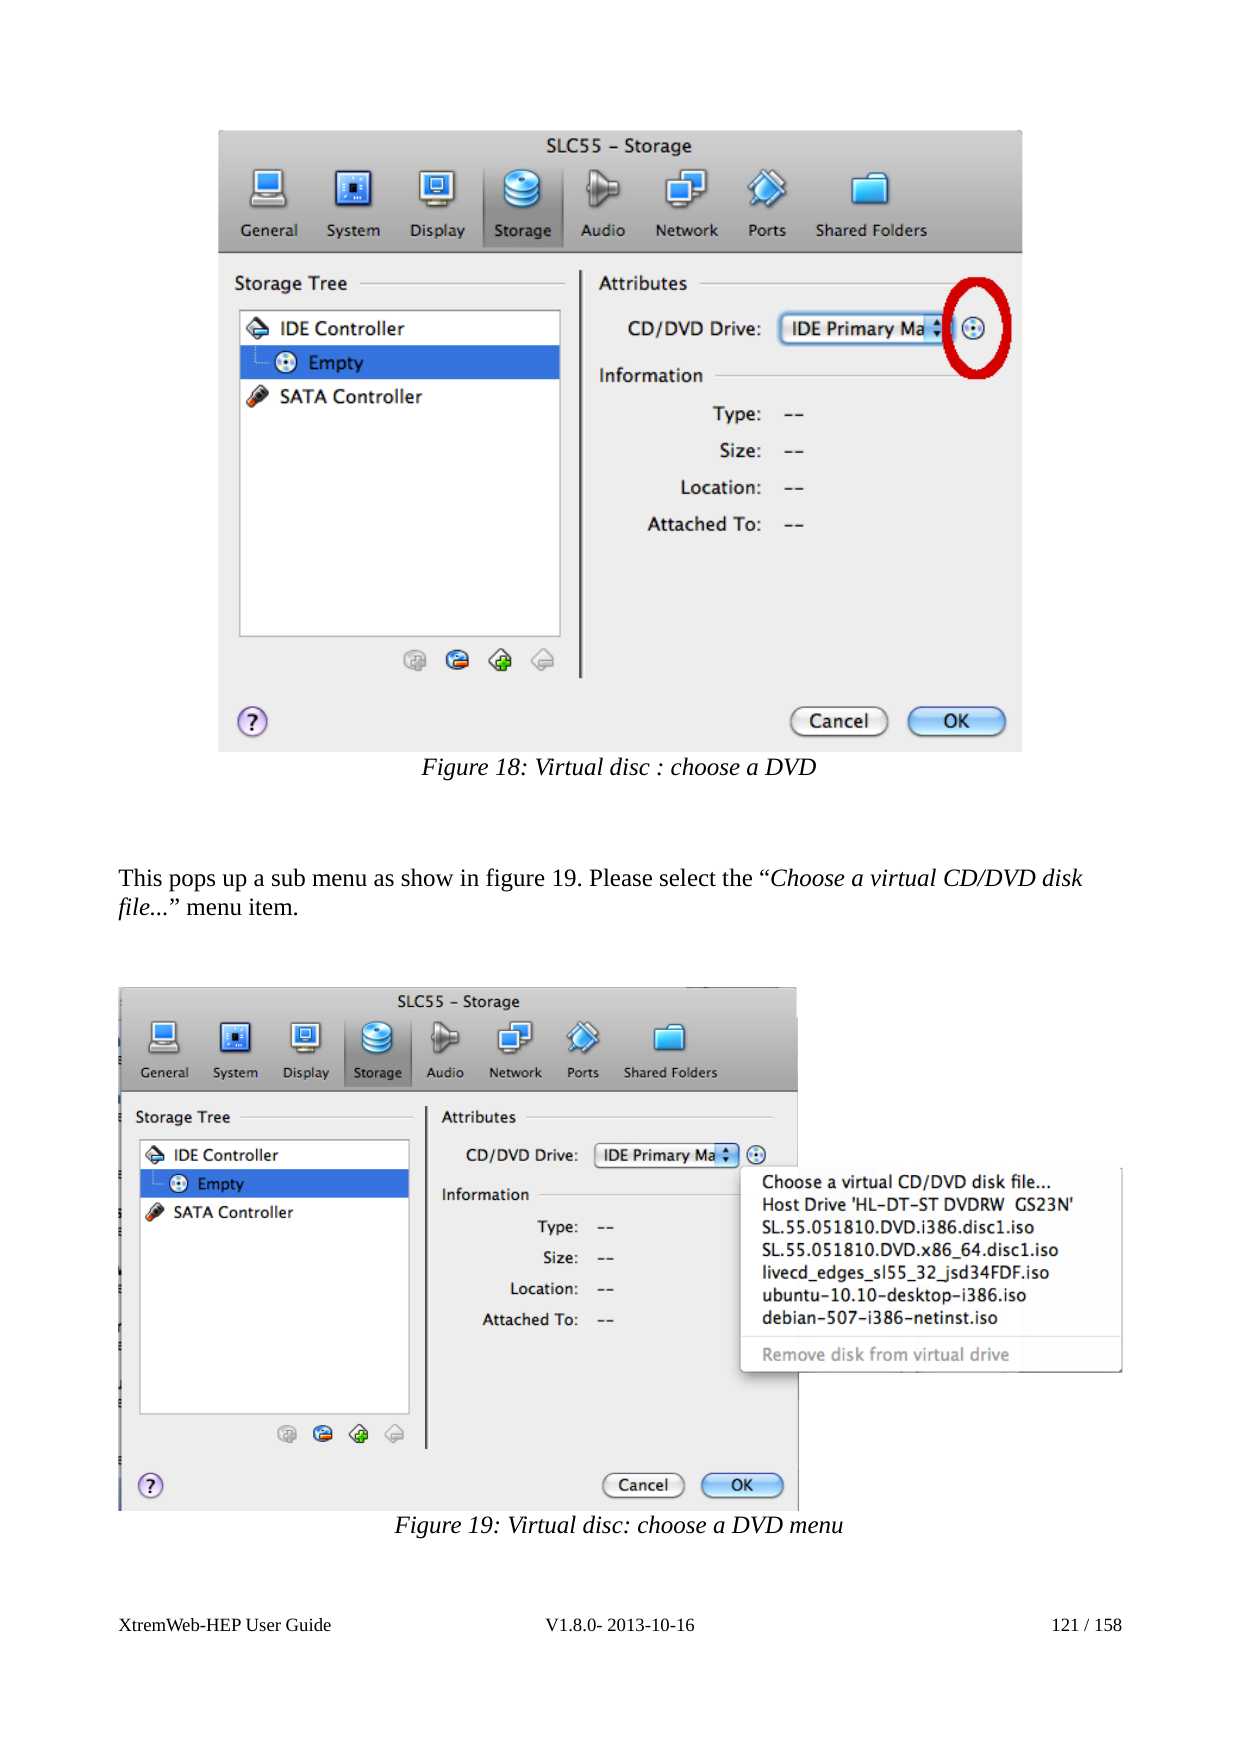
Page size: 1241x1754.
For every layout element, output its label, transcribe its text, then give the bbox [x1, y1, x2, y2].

text Figure 19: Virtual disc: choose a DVD menu [118, 1511, 1122, 1539]
picture [218, 130, 1023, 752]
text Figure 18: Virtual disc : choose a DVD [218, 752, 1022, 781]
picture [118, 987, 1123, 1511]
text This pops up a sub menu as show in figure 19. Please select the “Choose a virtual CD/DVD disk file...” menu item. [118, 863, 1122, 921]
